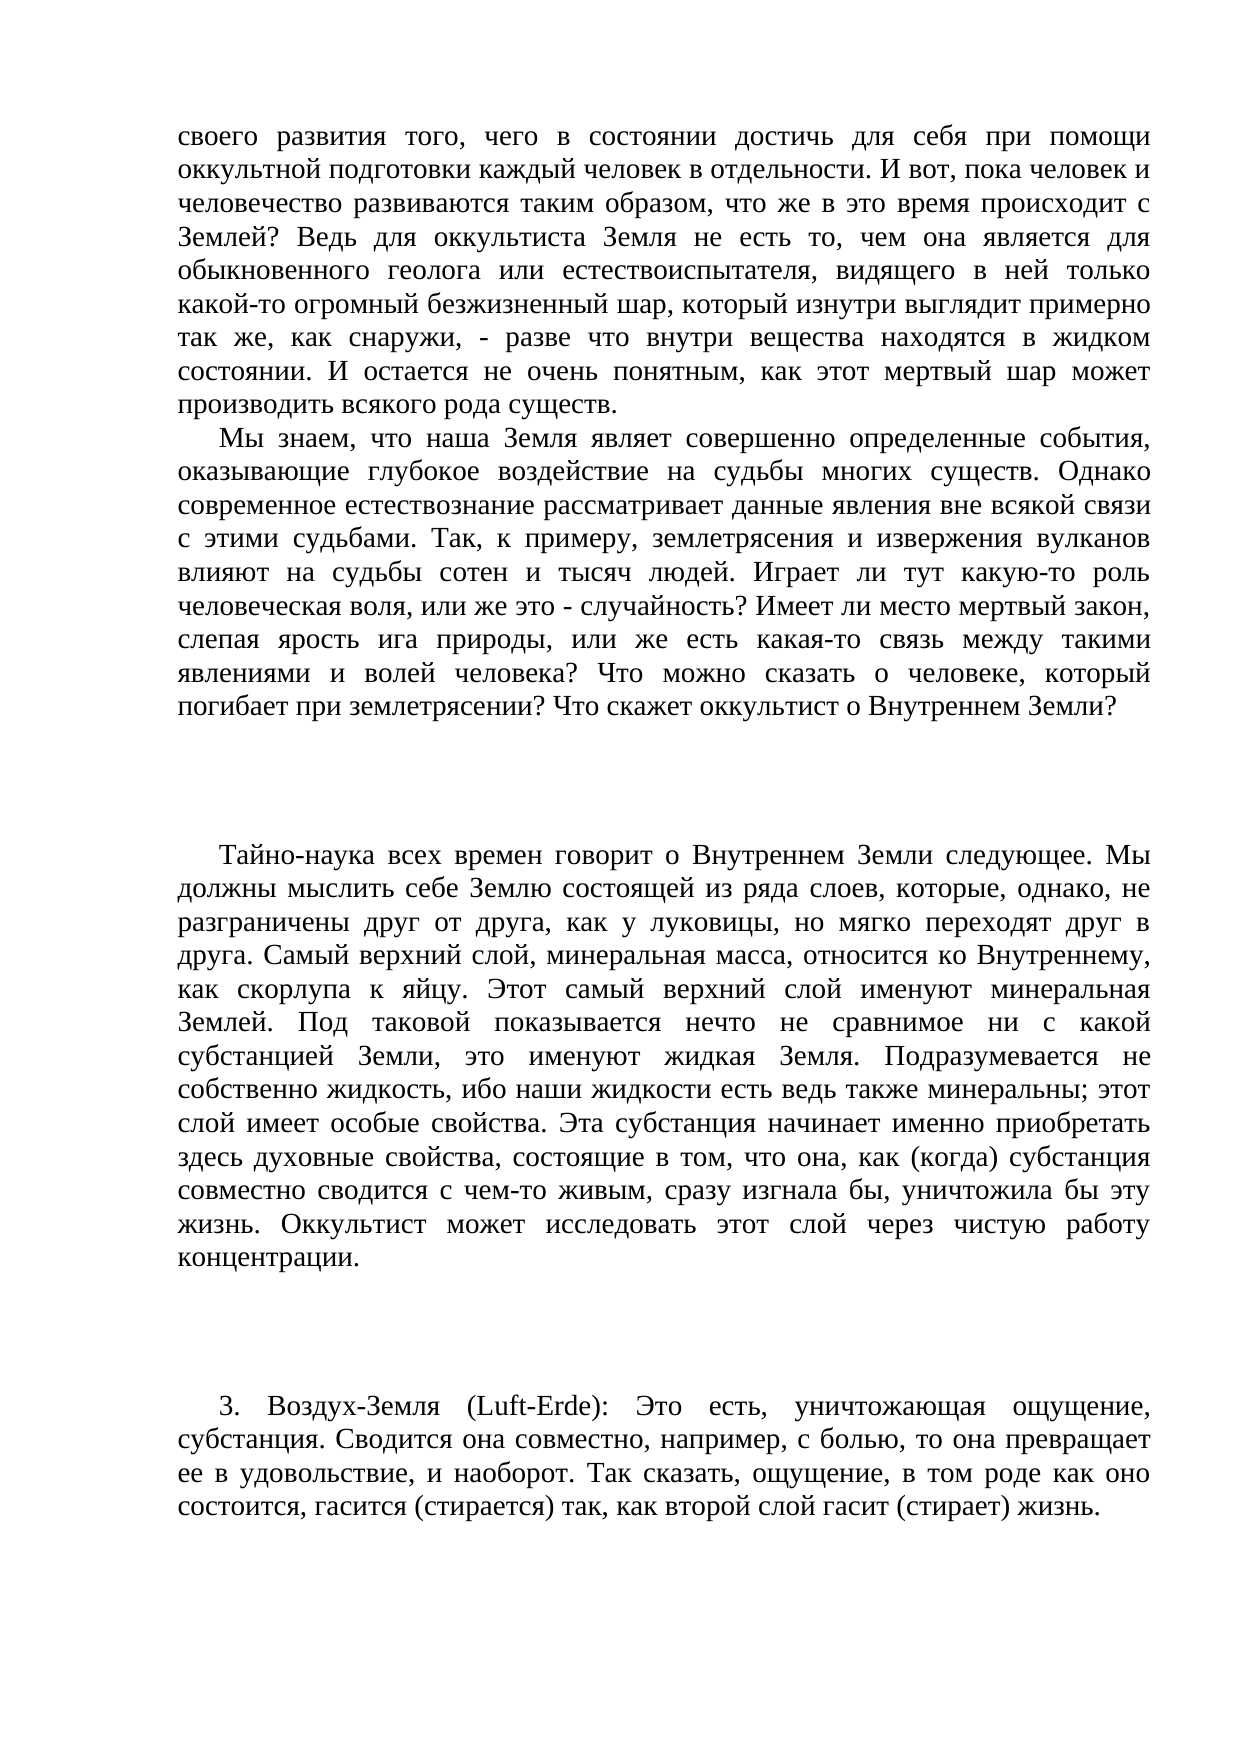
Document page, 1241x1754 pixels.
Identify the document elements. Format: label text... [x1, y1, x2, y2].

text Тайно-наука всех времен говорит о Внутреннем Земли следующее. Мы должны мыслить себе Землю состоящей из ряда слоев, которые, однако, не разграничены друг от друга, как у луковицы, но мягко переходят друг в друга. Самый верхний слой, минеральная масса, относится ко Внутреннему, как скорлупа к яйцу. Этот самый верхний слой именуют минеральная Землей. Под таковой показывается нечто не сравнимое ни с какой субстанцией Земли, это именуют жидкая Земля. Подразумевается не собственно жидкость, ибо наши жидкости есть ведь также минеральны; этот слой имеет особые свойства. Эта субстанция начинает именно приобретать здесь духовные свойства, состоящие в том, что она, как (когда) субстанция совместно сводится с чем-то живым, сразу изгнала бы, уничтожила бы эту жизнь. Оккультист может исследовать этот слой через чистую работу концентрации. [177, 837, 1152, 1273]
text своего развития того, чего в состоянии достичь для себя при помощи оккультной подготовки каждый человек в отдельности. И вот, пока человек и человечество развиваются таким образом, что же в это время происходит с Землей? Ведь для оккультиста Земля не есть то, чем она является для обыкновенного геолога или естествоиспытателя, видящего в ней только какой-то огромный безжизненный шар, который изнутри выглядит примерно так же, как снаружи, - разве что внутри вещества находятся в жидком состоянии. И остается не очень понятным, как этот мертвый шар может производить всякого рода существ. [177, 118, 1152, 420]
text Мы знаем, что наша Земля являет совершенно определенные события, оказывающие глубокое воздействие на судьбы многих существ. Однако современное естествознание рассматривает данные явления вне всякой связи с этими судьбами. Так, к примеру, землетрясения и извержения вулканов влияют на судьбы сотен и тысяч людей. Играет ли тут какую-то роль человеческая воля, или же это - случайность? Имеет ли место мертвый закон, слепая ярость ига природы, или же есть какая-то связь между такими явлениями и волей человека? Что можно сказать о человеке, который погибает при землетрясении? Что скажет оккультист о Внутреннем Земли? [177, 420, 1152, 722]
text 3. Воздух-Земля (Luft-Erde): Это есть, уничтожающая ощущение, субстанция. Сводится она совместно, например, с болью, то она превращает ее в удовольствие, и наоборот. Так сказать, ощущение, в том роде как оно состоится, гасится (стирается) так, как второй слой гасит (стирает) жизнь. [177, 1388, 1152, 1522]
